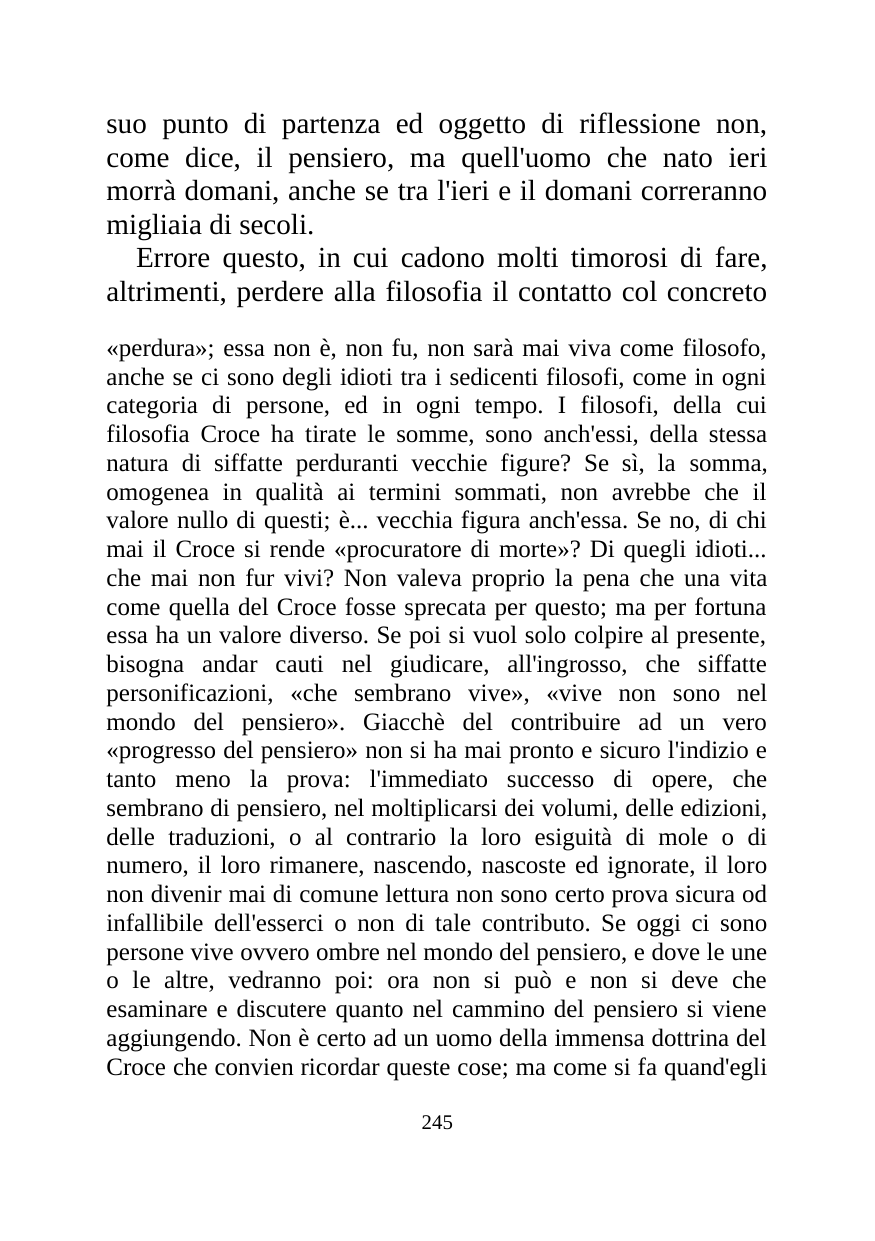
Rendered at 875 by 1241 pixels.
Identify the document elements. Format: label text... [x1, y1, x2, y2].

text Errore questo, in cui cadono molti timorosi di fare, altrimenti, perdere alla filosofia il contatto col concreto [106, 240, 768, 307]
text «perdura»; essa non è, non fu, non sarà mai viva come filosofo, anche se ci sono degli idioti tra i sedicenti filosofi, come in ogni categoria di persone, ed in ogni tempo. I filosofi, della cui filosofia Croce ha tirate le somme, sono anch'essi, della stessa natura di siffatte perduranti vecchie figure? Se sì, la somma, omogenea in qualità ai termini sommati, non avrebbe che il valore nullo di questi; è... vecchia figura anch'essa. Se no, di chi mai il Croce si rende «procuratore di morte»? Di quegli idioti... che mai non fur vivi? Non valeva proprio la pena che una vita come quella del Croce fosse sprecata per questo; ma per fortuna essa ha un valore diverso. Se poi si vuol solo colpire al presente, bisogna andar cauti nel giudicare, all'ingrosso, che siffatte personificazioni, «che sembrano vive», «vive non sono nel mondo del pensiero». Giacchè del contribuire ad un vero «progresso del pensiero» non si ha mai pronto e sicuro l'indizio e tanto meno la prova: l'immediato successo di opere, che sembrano di pensiero, nel moltiplicarsi dei volumi, delle edizioni, delle traduzioni, o al contrario la loro esiguità di mole o di numero, il loro rimanere, nascendo, nascoste ed ignorate, il loro non divenir mai di comune lettura non sono certo prova sicura od infallibile dell'esserci o non di tale contributo. Se oggi ci sono persone vive ovvero ombre nel mondo del pensiero, e dove le une o le altre, vedranno poi: ora non si può e non si deve che esaminare e discutere quanto nel cammino del pensiero si viene aggiungendo. Non è certo ad un uomo della immensa dottrina del Croce che convien ricordar queste cose; ma come si fa quand'egli [106, 333, 768, 1080]
text suo punto di partenza ed oggetto di riflessione non, come dice, il pensiero, ma quell'uomo che nato ieri morrà domani, anche se tra l'ieri e il domani correranno migliaia di secoli. [106, 106, 768, 240]
